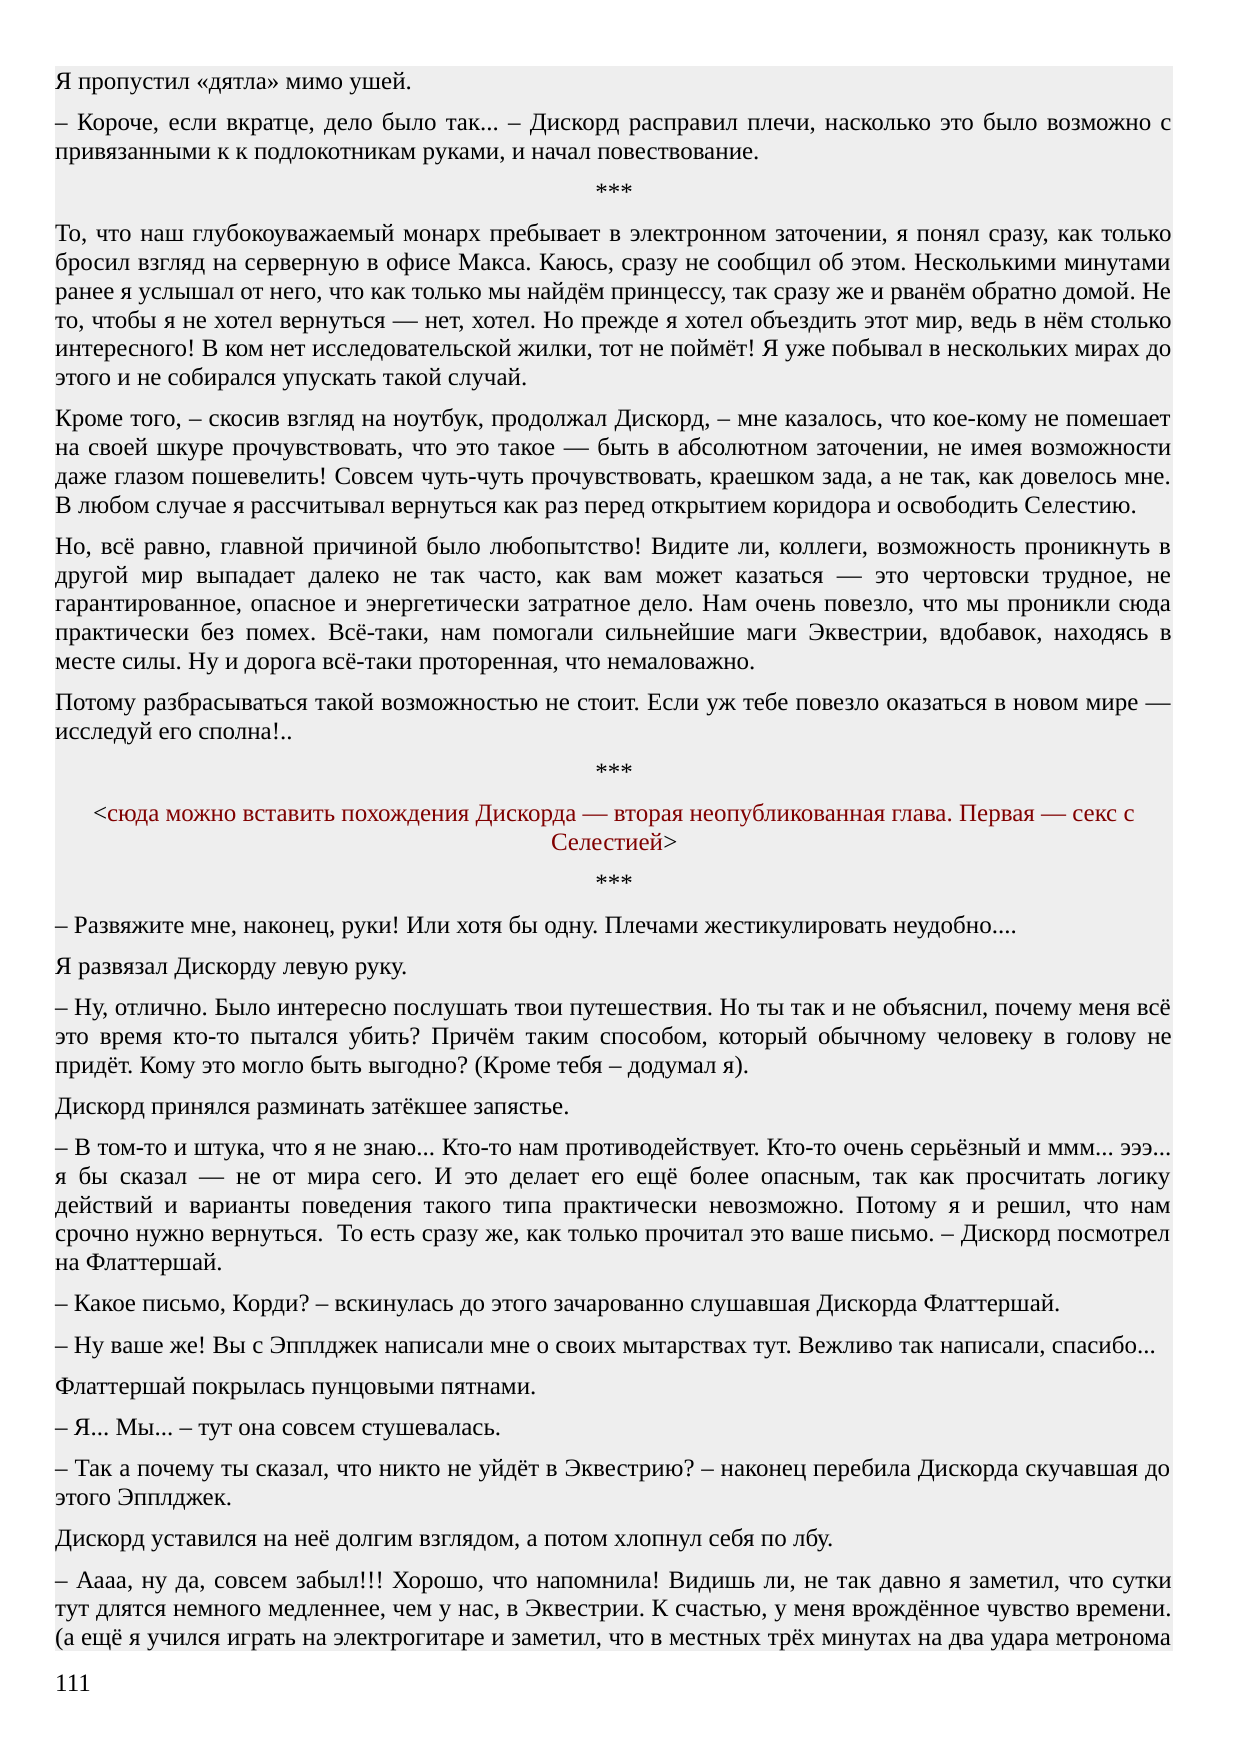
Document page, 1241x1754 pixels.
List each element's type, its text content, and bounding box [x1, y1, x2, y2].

text – Развяжите мне, наконец, руки! Или хотя бы одну. Плечами жестикулировать неудобно.... [55, 910, 1173, 938]
text Я развязал Дискорду левую руку. [55, 951, 1173, 980]
text – Аааа, ну да, совсем забыл!!! Хорошо, что напомнила! Видишь ли, не так давно я заметил, что сутки тут длятся немного медленнее, чем у нас, в Эквестрии. К счастью, у меня врождённое чувство времени. (а ещё я учился играть на электрогитаре и заметил, что в местных трёх минутах на два удара метронома [55, 1565, 1173, 1651]
text Я пропустил «дятла» мимо ушей. [55, 66, 1173, 95]
text *** [55, 757, 1173, 786]
text – Какое письмо, Корди? – вскинулась до этого зачарованно слушавшая Дискорда Флаттершай. [55, 1288, 1173, 1317]
text – Так а почему ты сказал, что никто не уйдёт в Эквестрию? – наконец перебила Дискорда скучавшая до этого Эпплджек. [55, 1453, 1173, 1511]
text *** [55, 868, 1173, 897]
text – Ну ваше же! Вы с Эпплджек написали мне о своих мытарствах тут. Вежливо так написали, спасибо... [55, 1330, 1173, 1358]
text – Короче, если вкратце, дело было так... – Дискорд расправил плечи, насколько это было возможно с привязанными к к подлокотникам руками, и начал повествование. [55, 107, 1173, 165]
text Флаттершай покрылась пунцовыми пятнами. [55, 1371, 1173, 1400]
text Кроме того, – скосив взгляд на ноутбук, продолжал Дискорд, – мне казалось, что кое-кому не помешает на своей шкуре прочувствовать, что это такое — быть в абсолютном заточении, не имея возможности даже глазом пошевелить! Совсем чуть-чуть прочувствовать, краешком зада, а не так, как довелось мне. В любом случае я рассчитывал вернуться как раз перед открытием коридора и освободить Селестию. [55, 403, 1173, 518]
text – В том-то и штука, что я не знаю... Кто-то нам противодействует. Кто-то очень серьёзный и ммм... эээ... я бы сказал — не от мира сего. И это делает его ещё более опасным, так как просчитать логику действий и варианты поведения такого типа практически невозможно. Потому я и решил, что нам срочно нужно вернуться. То есть сразу же, как только прочитал это ваше письмо. – Дискорд посмотрел на Флаттершай. [55, 1132, 1173, 1276]
text <сюда можно вставить похождения Дискорда — вторая неопубликованная глава. Первая — секс с Селестией> [55, 798, 1173, 856]
text Потому разбрасываться такой возможностью не стоит. Если уж тебе повезло оказаться в новом мире — исследуй его сполна!.. [55, 687, 1173, 745]
text Но, всё равно, главной причиной было любопытство! Видите ли, коллеги, возможность проникнуть в другой мир выпадает далеко не так часто, как вам может казаться — это чертовски трудное, не гарантированное, опасное и энергетически затратное дело. Нам очень повезло, что мы проникли сюда практически без помех. Всё-таки, нам помогали сильнейшие маги Эквестрии, вдобавок, находясь в месте силы. Ну и дорога всё-таки проторенная, что немаловажно. [55, 531, 1173, 675]
text То, что наш глубокоуважаемый монарх пребывает в электронном заточении, я понял сразу, как только бросил взгляд на серверную в офисе Макса. Каюсь, сразу не сообщил об этом. Несколькими минутами ранее я услышал от него, что как только мы найдём принцессу, так сразу же и рванём обратно домой. Не то, чтобы я не хотел вернуться — нет, хотел. Но прежде я хотел объездить этот мир, ведь в нём столько интересного! В ком нет исследовательской жилки, тот не поймёт! Я уже побывал в нескольких мирах до этого и не собирался упускать такой случай. [55, 218, 1173, 391]
text Дискорд принялся разминать затёкшее запястье. [55, 1091, 1173, 1120]
text – Ну, отлично. Было интересно послушать твои путешествия. Но ты так и не объяснил, почему меня всё это время кто-то пытался убить? Причём таким способом, который обычному человеку в голову не придёт. Кому это могло быть выгодно? (Кроме тебя – додумал я). [55, 992, 1173, 1078]
text – Я... Мы... – тут она совсем стушевалась. [55, 1412, 1173, 1441]
text Дискорд уставился на неё долгим взглядом, а потом хлопнул себя по лбу. [55, 1523, 1173, 1552]
text *** [55, 177, 1173, 206]
